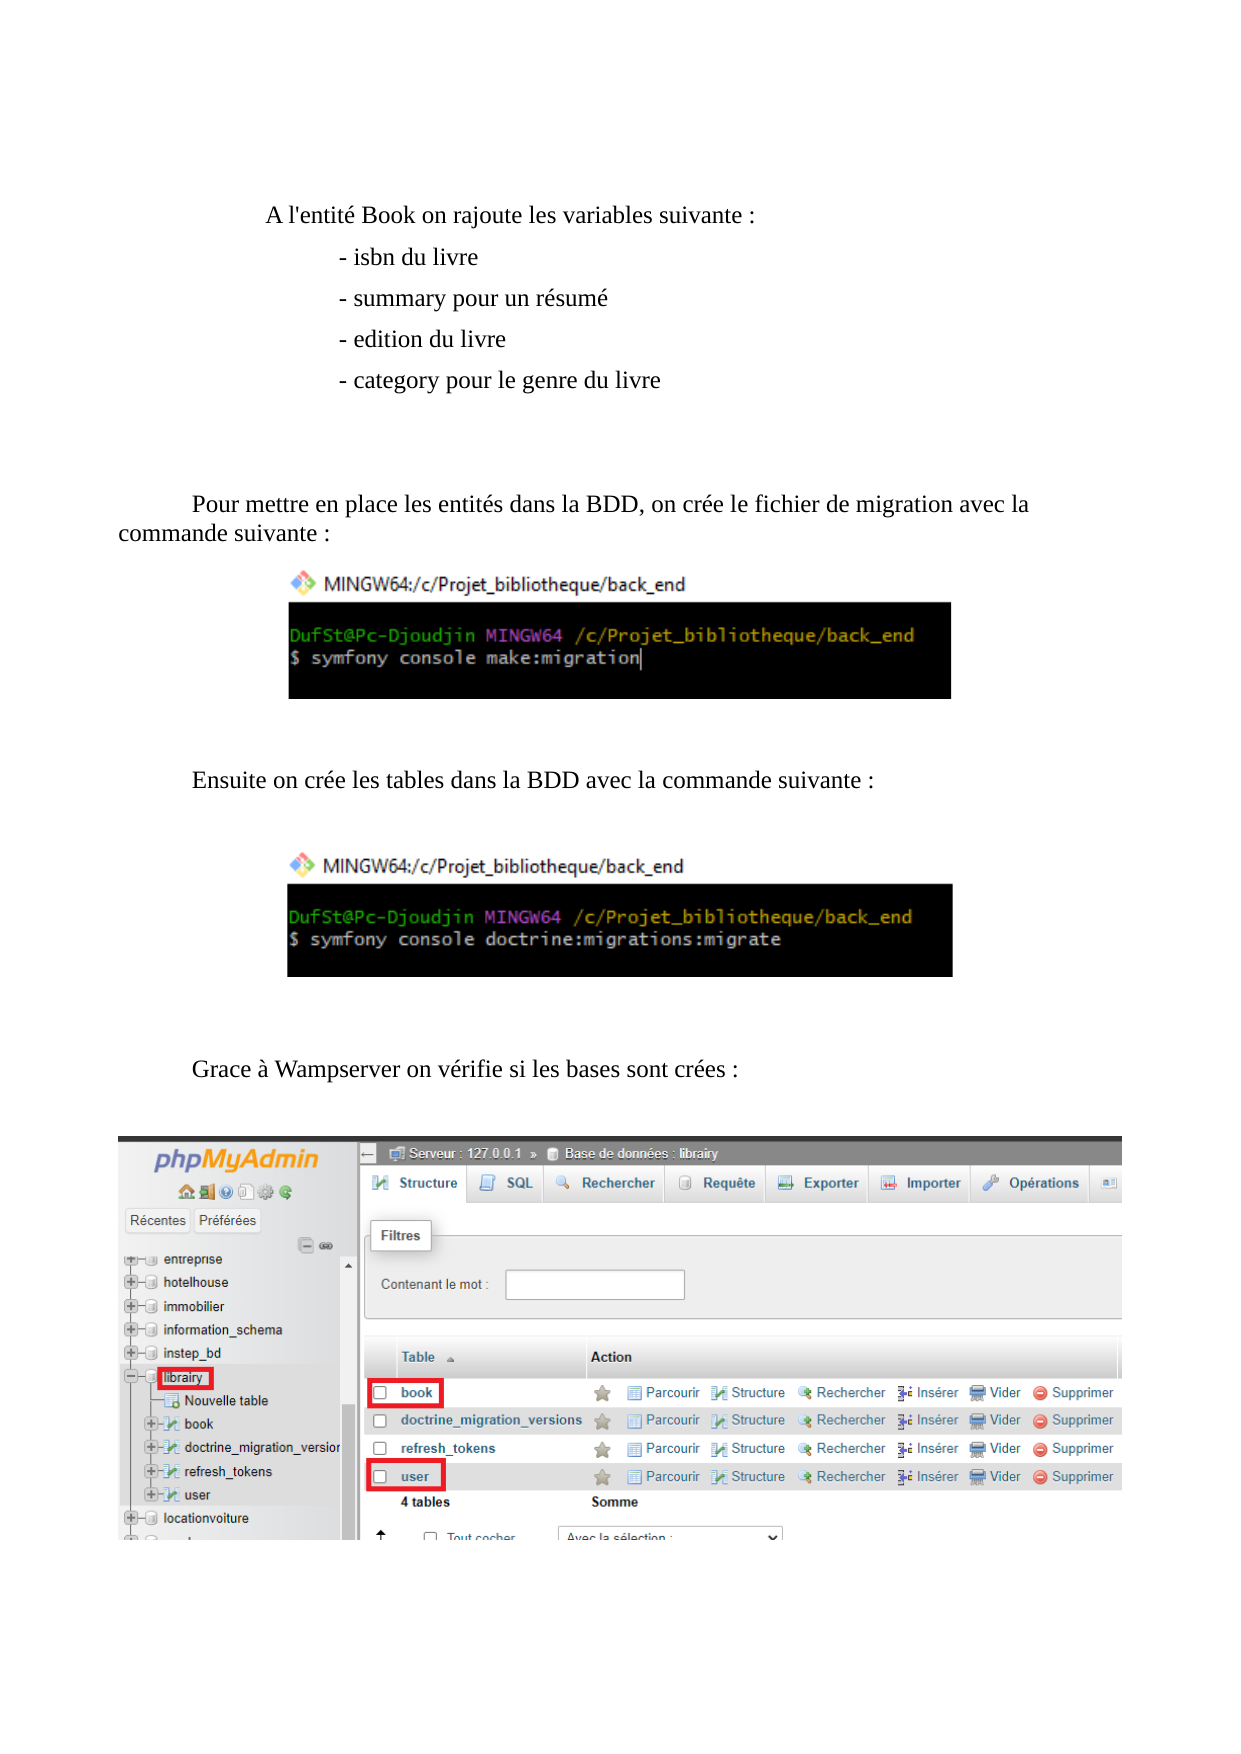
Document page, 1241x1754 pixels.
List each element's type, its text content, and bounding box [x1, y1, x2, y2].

text - category pour le genre du livre [118, 366, 1122, 394]
picture [288, 567, 952, 699]
text Pour mettre en place les entités dans la BDD, on crée le fichier de migration avec la commande suivante : [118, 489, 1122, 547]
text A l'entité Book on rajoute les variables suivante : [118, 201, 1122, 229]
text Grace à Wampserver on vérifie si les bases sont crées : [118, 1054, 1122, 1083]
picture [118, 1136, 1122, 1541]
text - summary pour un résumé [118, 283, 1122, 312]
picture [287, 848, 953, 977]
text - isbn du livre [118, 242, 1122, 271]
text Ensuite on crée les tables dans la BDD avec la commande suivante : [118, 766, 1122, 794]
text - edition du livre [118, 324, 1122, 353]
